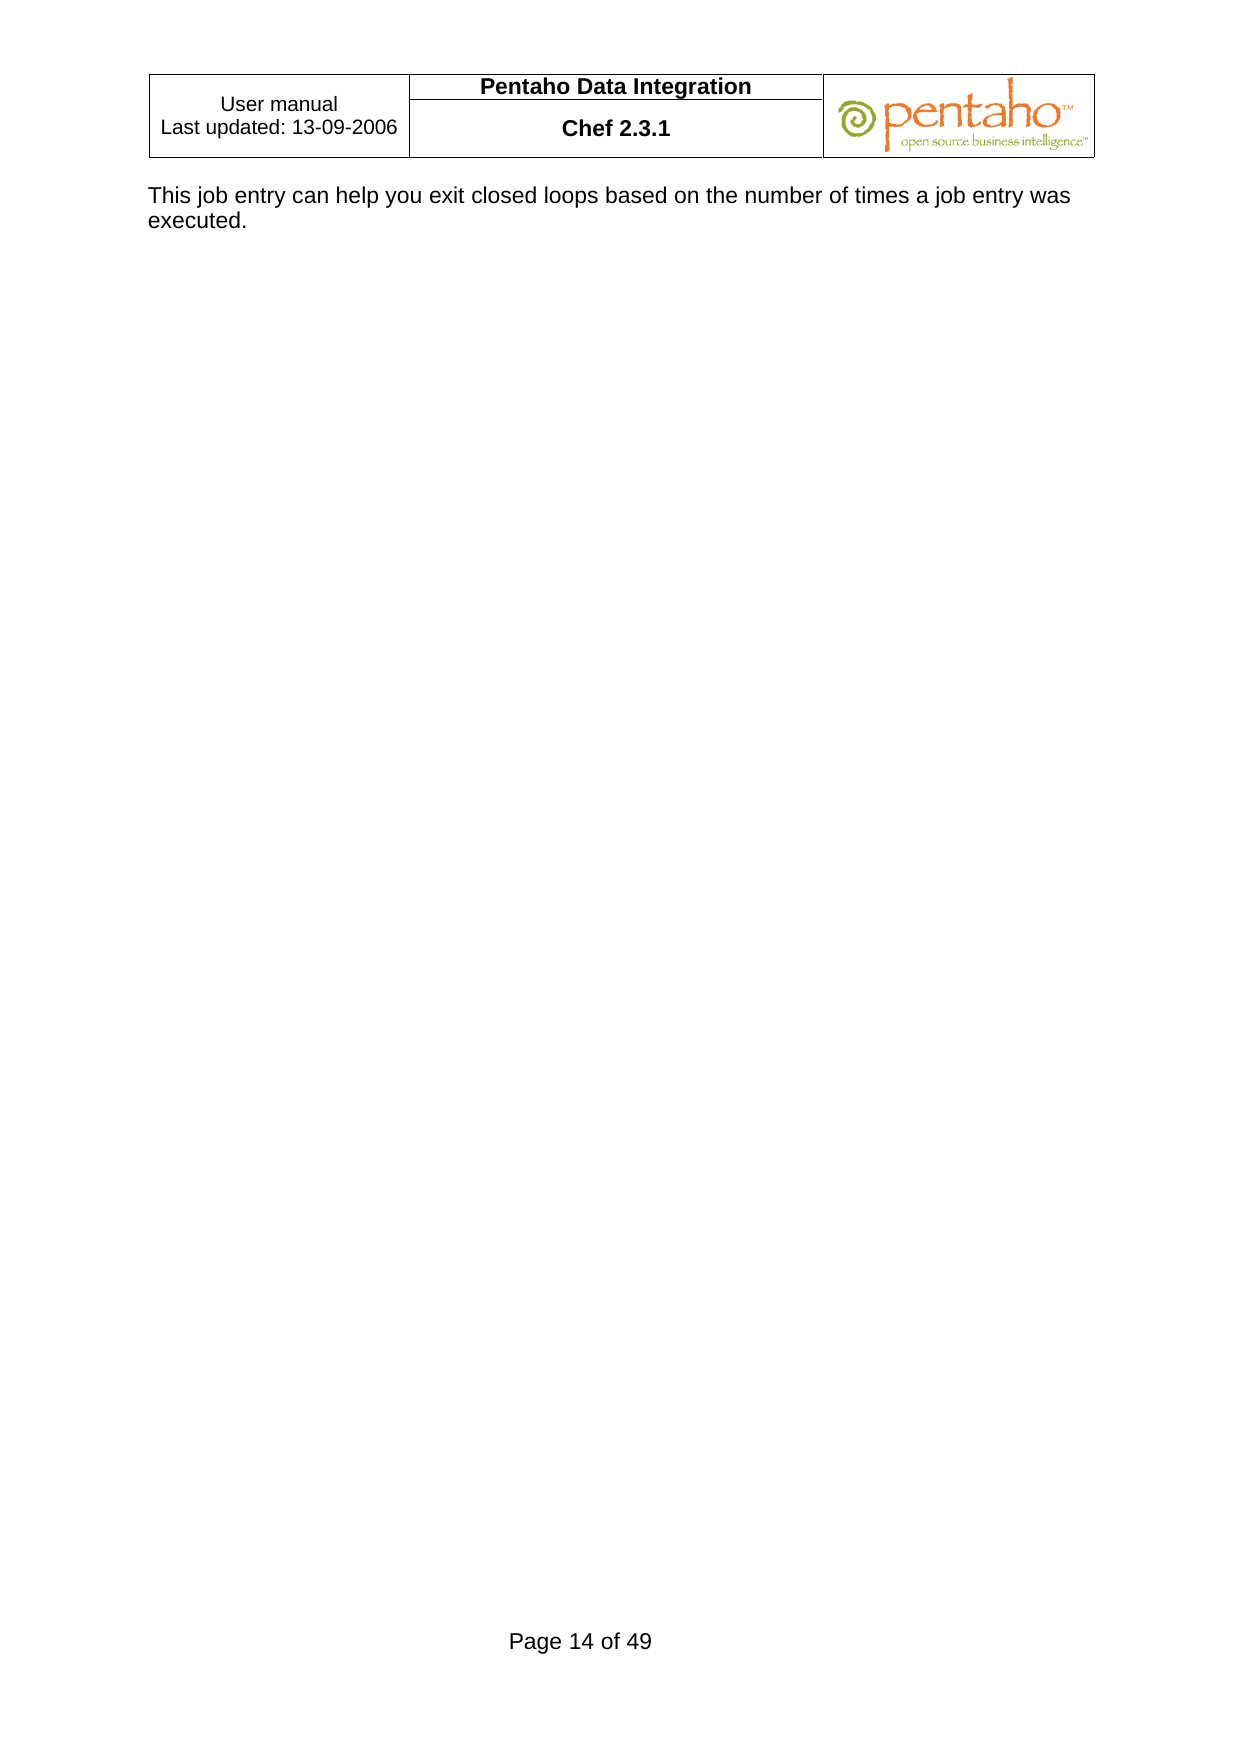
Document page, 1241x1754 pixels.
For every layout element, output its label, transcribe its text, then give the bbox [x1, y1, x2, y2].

text This job entry can help you exit closed loops based on the number of times a job entry was executed. [148, 183, 1092, 234]
